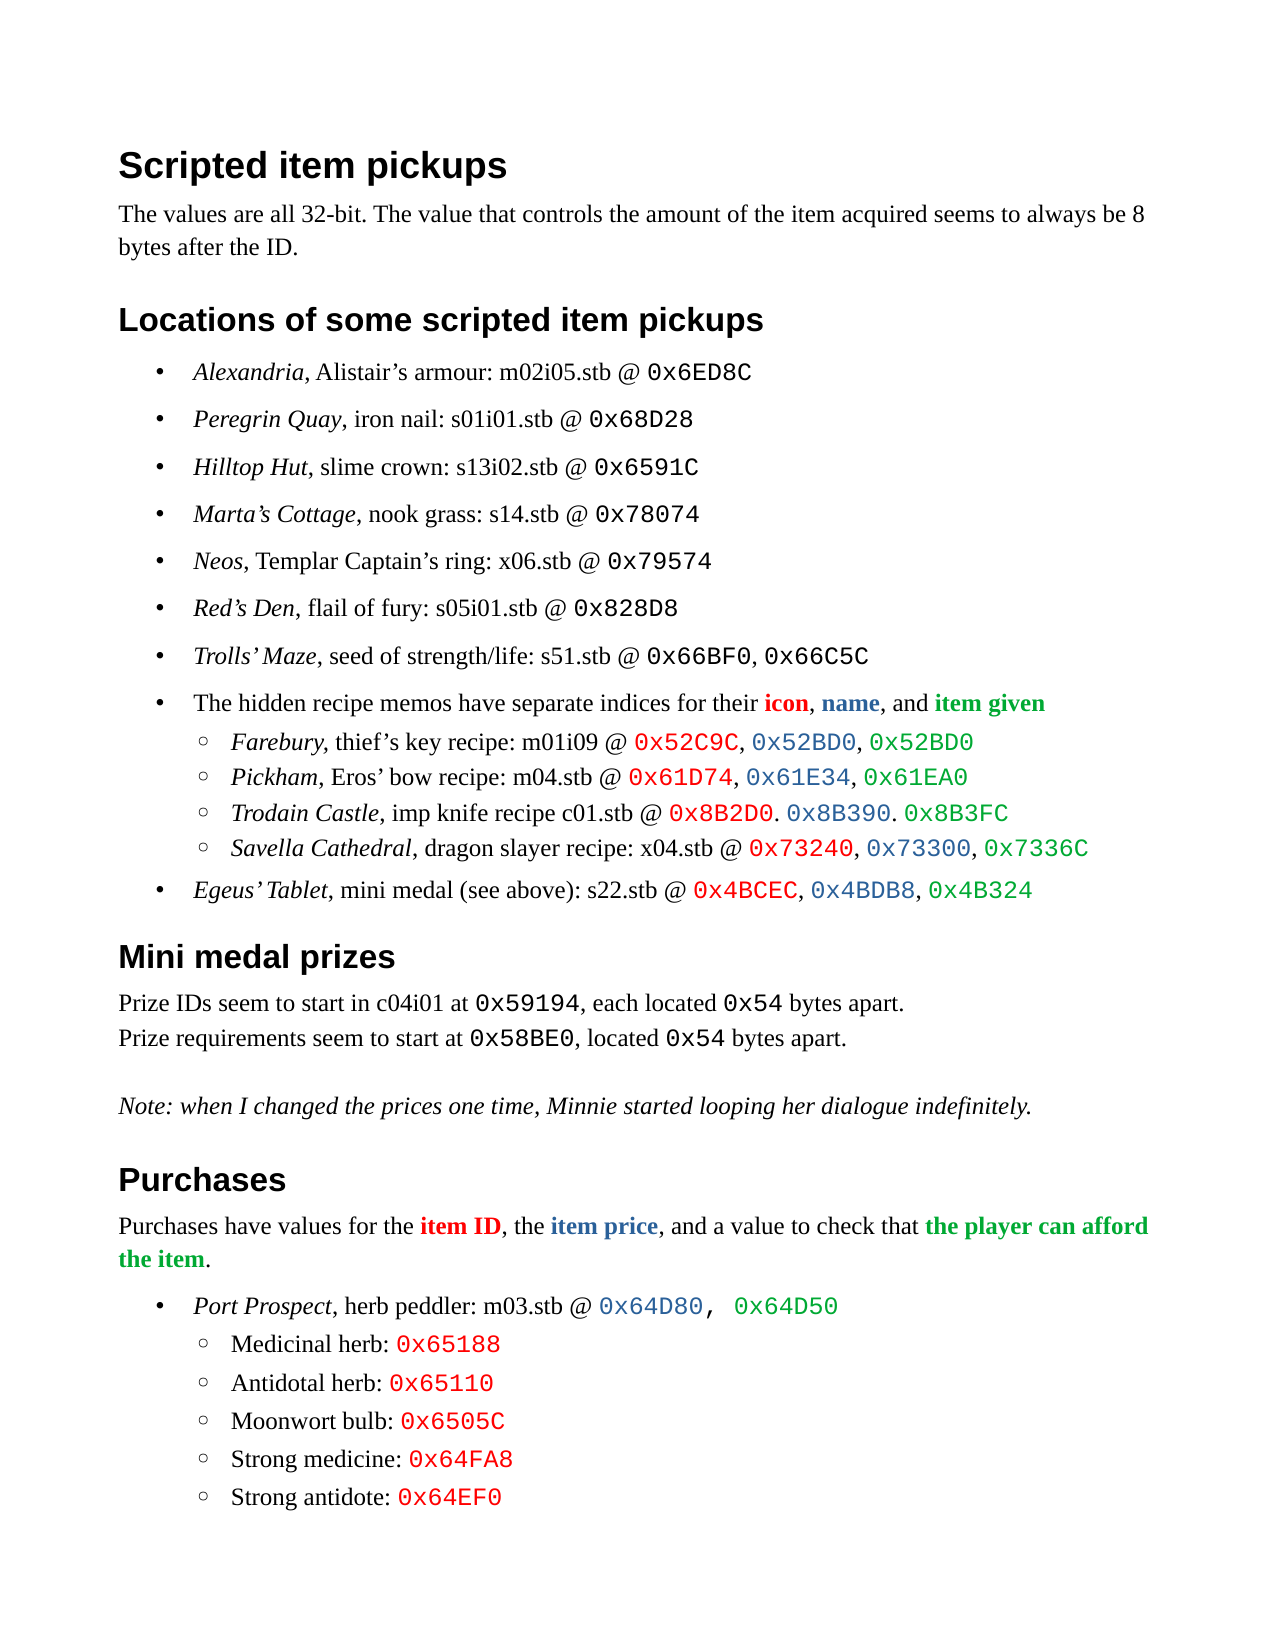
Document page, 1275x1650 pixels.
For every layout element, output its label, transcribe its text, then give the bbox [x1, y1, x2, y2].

text The values are all 32-bit. The value that controls the amount of the item acquired seems to always be 8 bytes after the ID. [118, 199, 1157, 261]
list Medicinal herb: 0x65188 [193, 1329, 1157, 1360]
subtitle Scripted item pickups [118, 143, 1157, 186]
list Antidotal herb: 0x65110 [193, 1368, 1157, 1398]
text Prize IDs seem to start in c04i01 at 0x59194, each located 0x54 bytes apart. Prize requirements seem to start at 0x58BE0, located 0x54 bytes apart. [118, 988, 1157, 1054]
list Peregrin Quay, iron nail: s01i01.stb @ 0x68D28 [156, 404, 1157, 435]
list Trolls’ Maze, seed of strength/life: s51.stb @ 0x66BF0, 0x66C5C [156, 641, 1157, 672]
list Pickham, Eros’ bow recipe: m04.stb @ 0x61D74, 0x61E34, 0x61EA0 [193, 762, 1157, 793]
subtitle Mini medal prizes [118, 937, 1157, 975]
list Moonwort bulb: 0x6505C [193, 1406, 1157, 1437]
text Note: when I changed the prices one time, Minnie started looping her dialogue indefinitely. [118, 1091, 1157, 1120]
subtitle Locations of some scripted item pickups [118, 300, 1157, 339]
list Alexandria, Alistair’s armour: m02i05.stb @ 0x6ED8C [156, 357, 1157, 388]
list Farebury, thief’s key recipe: m01i09 @ 0x52C9C, 0x52BD0, 0x52BD0 [193, 727, 1157, 758]
list Savella Cathedral, dragon slayer recipe: x04.stb @ 0x73240, 0x73300, 0x7336C [193, 833, 1157, 864]
text Purchases have values for the item ID, the item price, and a value to check that the player can afford the item. [118, 1211, 1157, 1272]
list Strong antidote: 0x64EF0 [193, 1482, 1157, 1513]
list Strong medicine: 0x64FA8 [193, 1444, 1157, 1475]
list Marta’s Cottage, nook grass: s14.stb @ 0x78074 [156, 499, 1157, 530]
subtitle Purchases [118, 1160, 1157, 1198]
list The hidden recipe memos have separate indices for their icon, name, and item given [156, 688, 1157, 717]
list Red’s Den, flail of fury: s05i01.stb @ 0x828D8 [156, 593, 1157, 624]
list Egeus’ Tablet, mini medal (see above): s22.stb @ 0x4BCEC, 0x4BDB8, 0x4B324 [156, 875, 1157, 906]
list Neos, Templar Captain’s ring: x06.stb @ 0x79574 [156, 546, 1157, 577]
list Port Prospect, herb peddler: m03.stb @ 0x64D80, 0x64D50 [156, 1291, 1157, 1322]
list Hilltop Hut, slime crown: s13i02.stb @ 0x6591C [156, 452, 1157, 482]
list Trodain Castle, imp knife recipe c01.stb @ 0x8B2D0. 0x8B390. 0x8B3FC [193, 798, 1157, 829]
